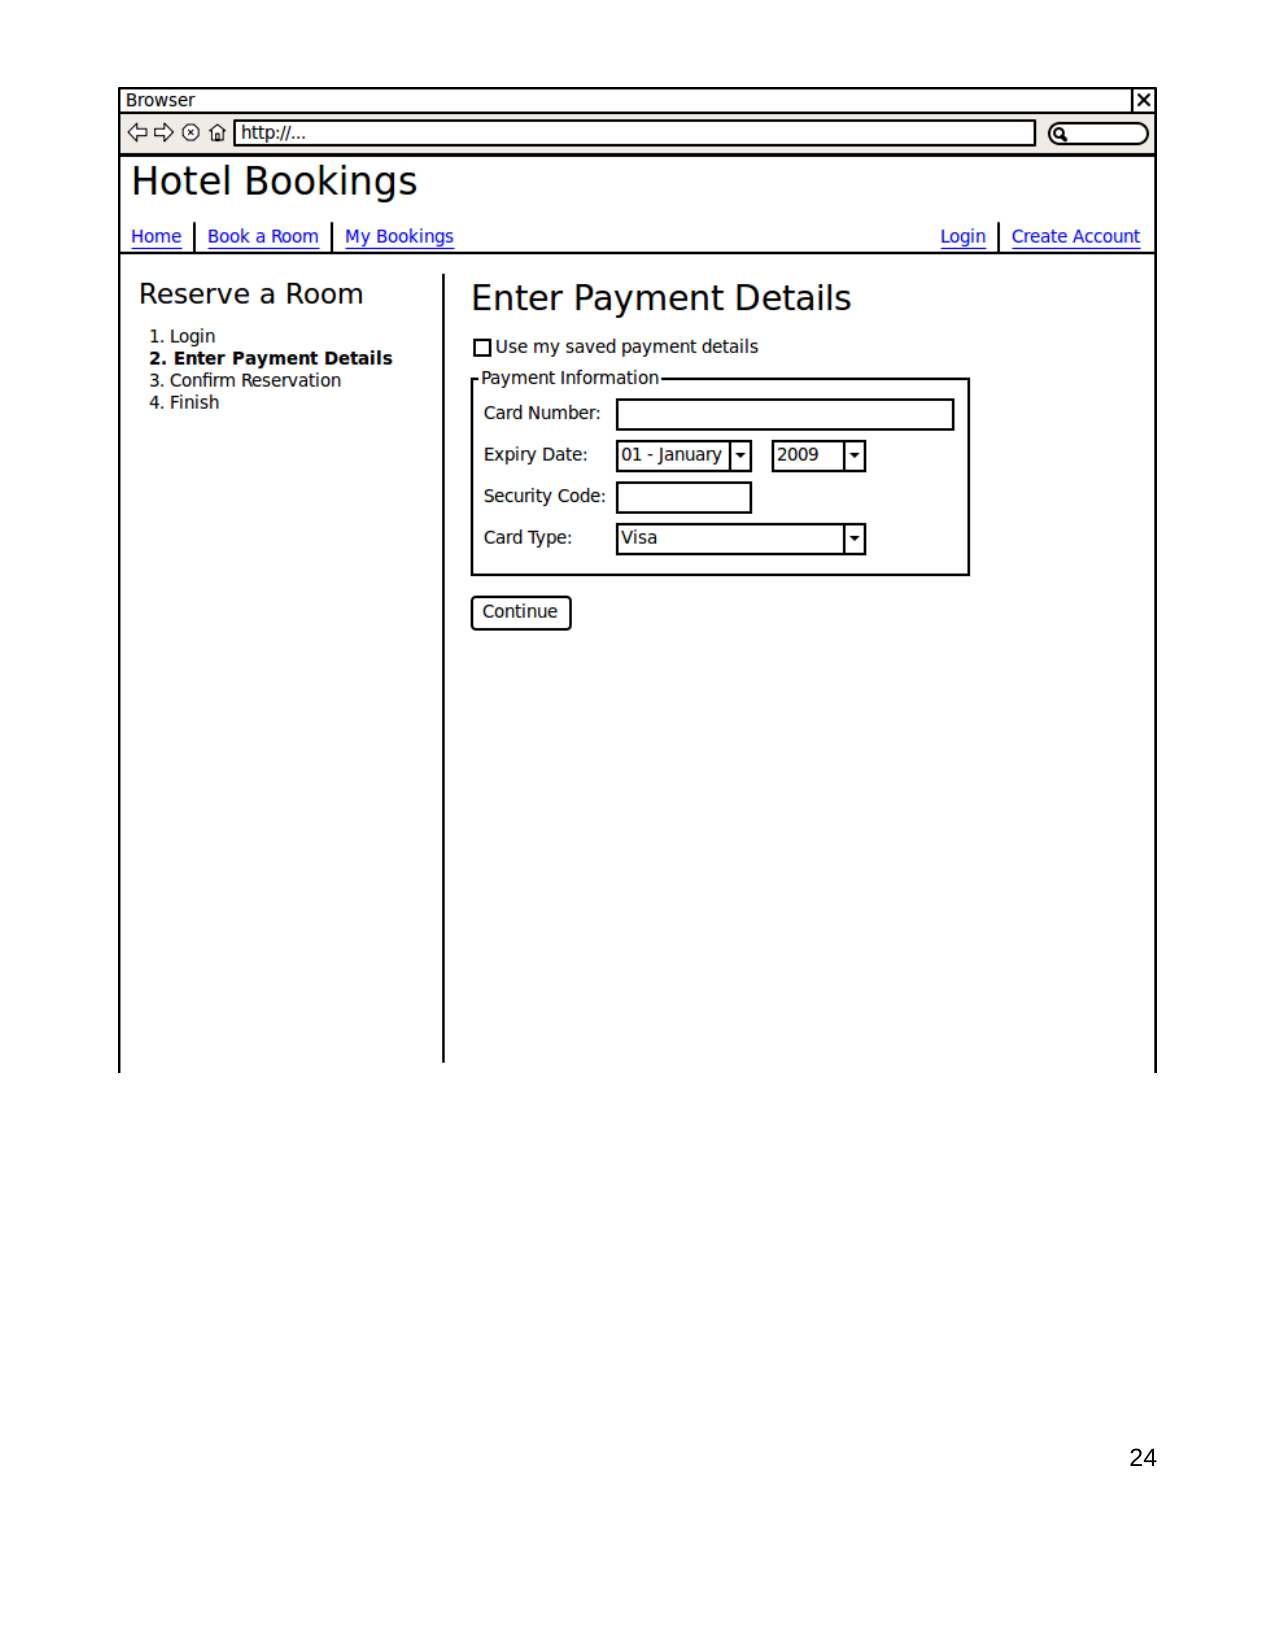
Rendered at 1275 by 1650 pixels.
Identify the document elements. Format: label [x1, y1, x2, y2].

picture [118, 87, 1157, 1073]
